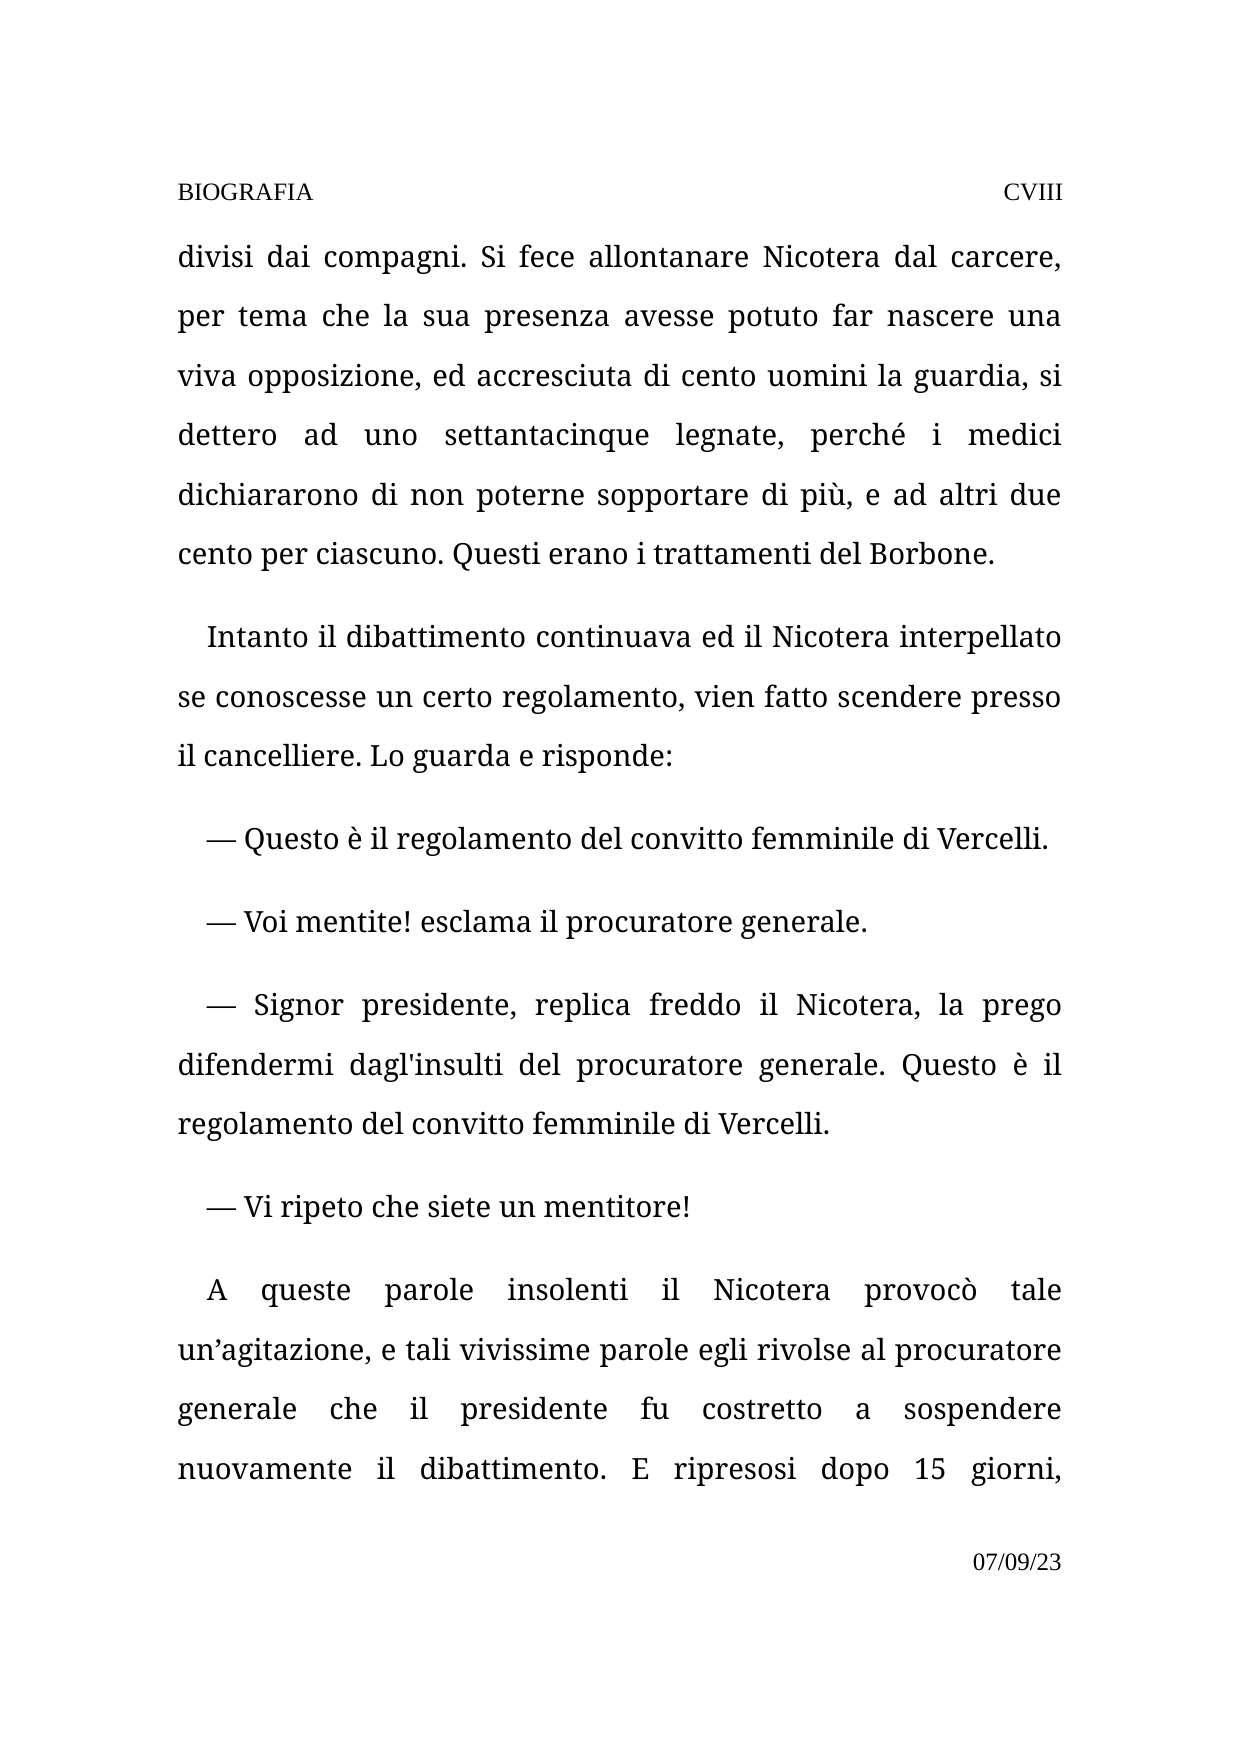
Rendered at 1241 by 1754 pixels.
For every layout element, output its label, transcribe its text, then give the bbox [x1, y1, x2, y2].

text — Voi mentite! esclama il procuratore generale. [177, 902, 1063, 941]
text A queste parole insolenti il Nicotera provocò tale un’agitazione, e tali vivissime parole egli rivolse al procuratore generale che il presidente fu costretto a sospendere nuovamente il dibattimento. E ripresosi dopo 15 giorni, [177, 1269, 1063, 1488]
text — Vi ripeto che siete un mentitore! [177, 1187, 1063, 1226]
text Intanto il dibattimento continuava ed il Nicotera interpellato se conoscesse un certo regolamento, vien fatto scendere presso il cancelliere. Lo guarda e risponde: [177, 617, 1063, 775]
text divisi dai compagni. Si fece allontanare Nicotera dal carcere, per tema che la sua presenza avesse potuto far nascere una viva opposizione, ed accresciuta di cento uomini la guardia, si dettero ad uno settantacinque legnate, perché i medici dichiararono di non poterne sopportare di più, e ad altri due cento per ciascuno. Questi erano i trattamenti del Borbone. [177, 236, 1063, 573]
text — Signor presidente, replica freddo il Nicotera, la prego difendermi dagl'insulti del procuratore generale. Questo è il regolamento del convitto femminile di Vercelli. [177, 984, 1063, 1143]
text — Questo è il regolamento del convitto femminile di Vercelli. [177, 818, 1063, 858]
